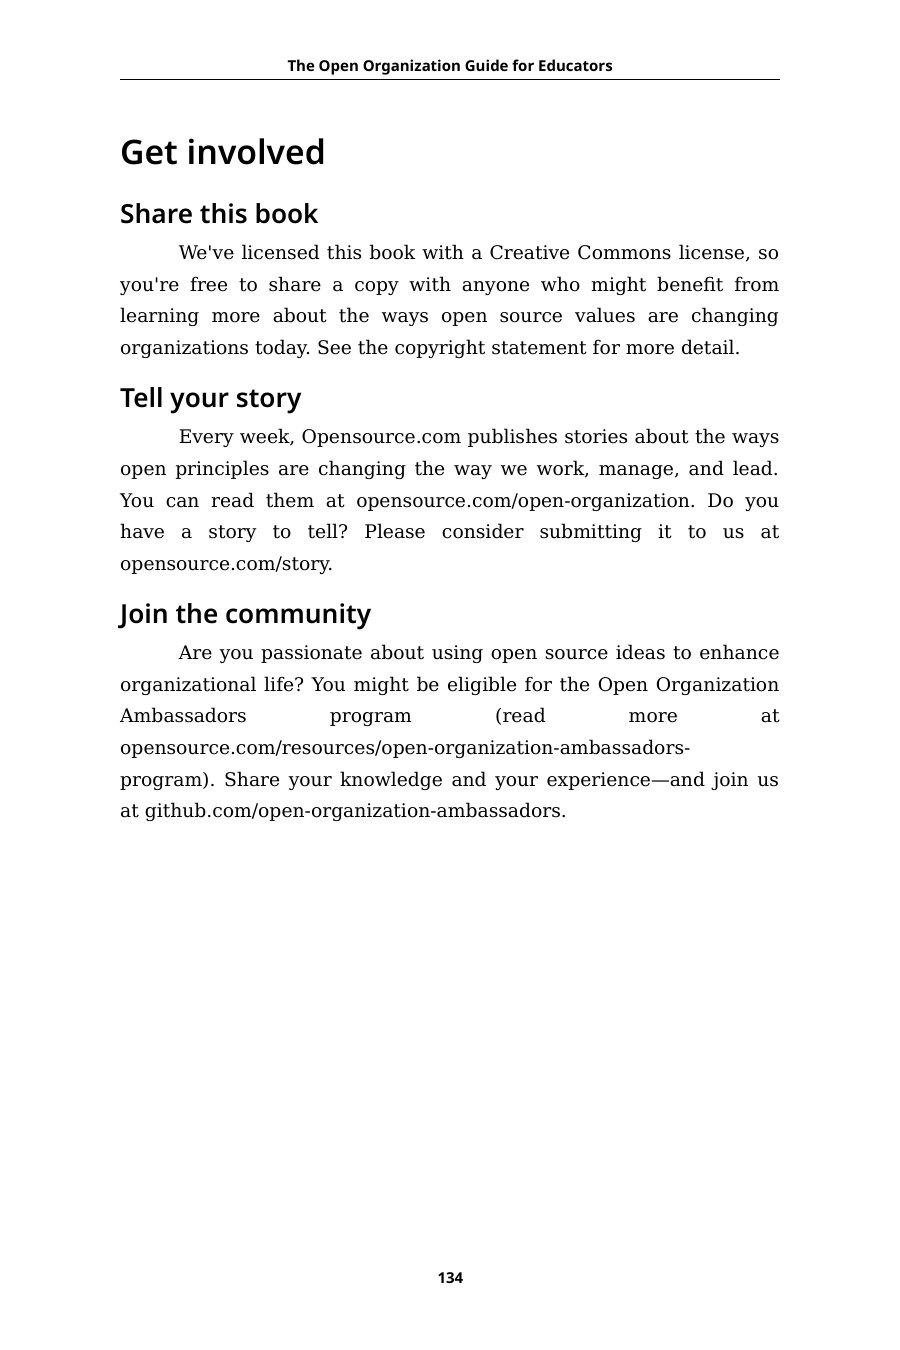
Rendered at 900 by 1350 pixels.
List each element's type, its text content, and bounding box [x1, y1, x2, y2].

text We've licensed this book with a Creative Commons license, so you're free to share a copy with anyone who might benefit from learning more about the ways open source values are changing organizations today. See the copyright statement for more detail. [120, 242, 780, 359]
subtitle Tell your story [120, 383, 780, 414]
subtitle Get involved [120, 133, 780, 172]
subtitle Share this book [120, 199, 780, 230]
text Every week, Opensource.com publishes stories about the ways open principles are changing the way we work, manage, and lead. You can read them at opensource.com/open-organization. Do you have a story to tell? Please consider submitting it to us at opensource.com/story. [120, 426, 780, 575]
subtitle Join the community [120, 599, 780, 629]
text Are you passionate about using open source ideas to enhance organizational life? You might be eligible for the Open Organization Ambassadors program (read more at opensource.com/resources/open-organization-ambassadors-program). Share your knowledge and your experience—and join us at github.com/open-organization-ambassadors. [120, 642, 780, 822]
